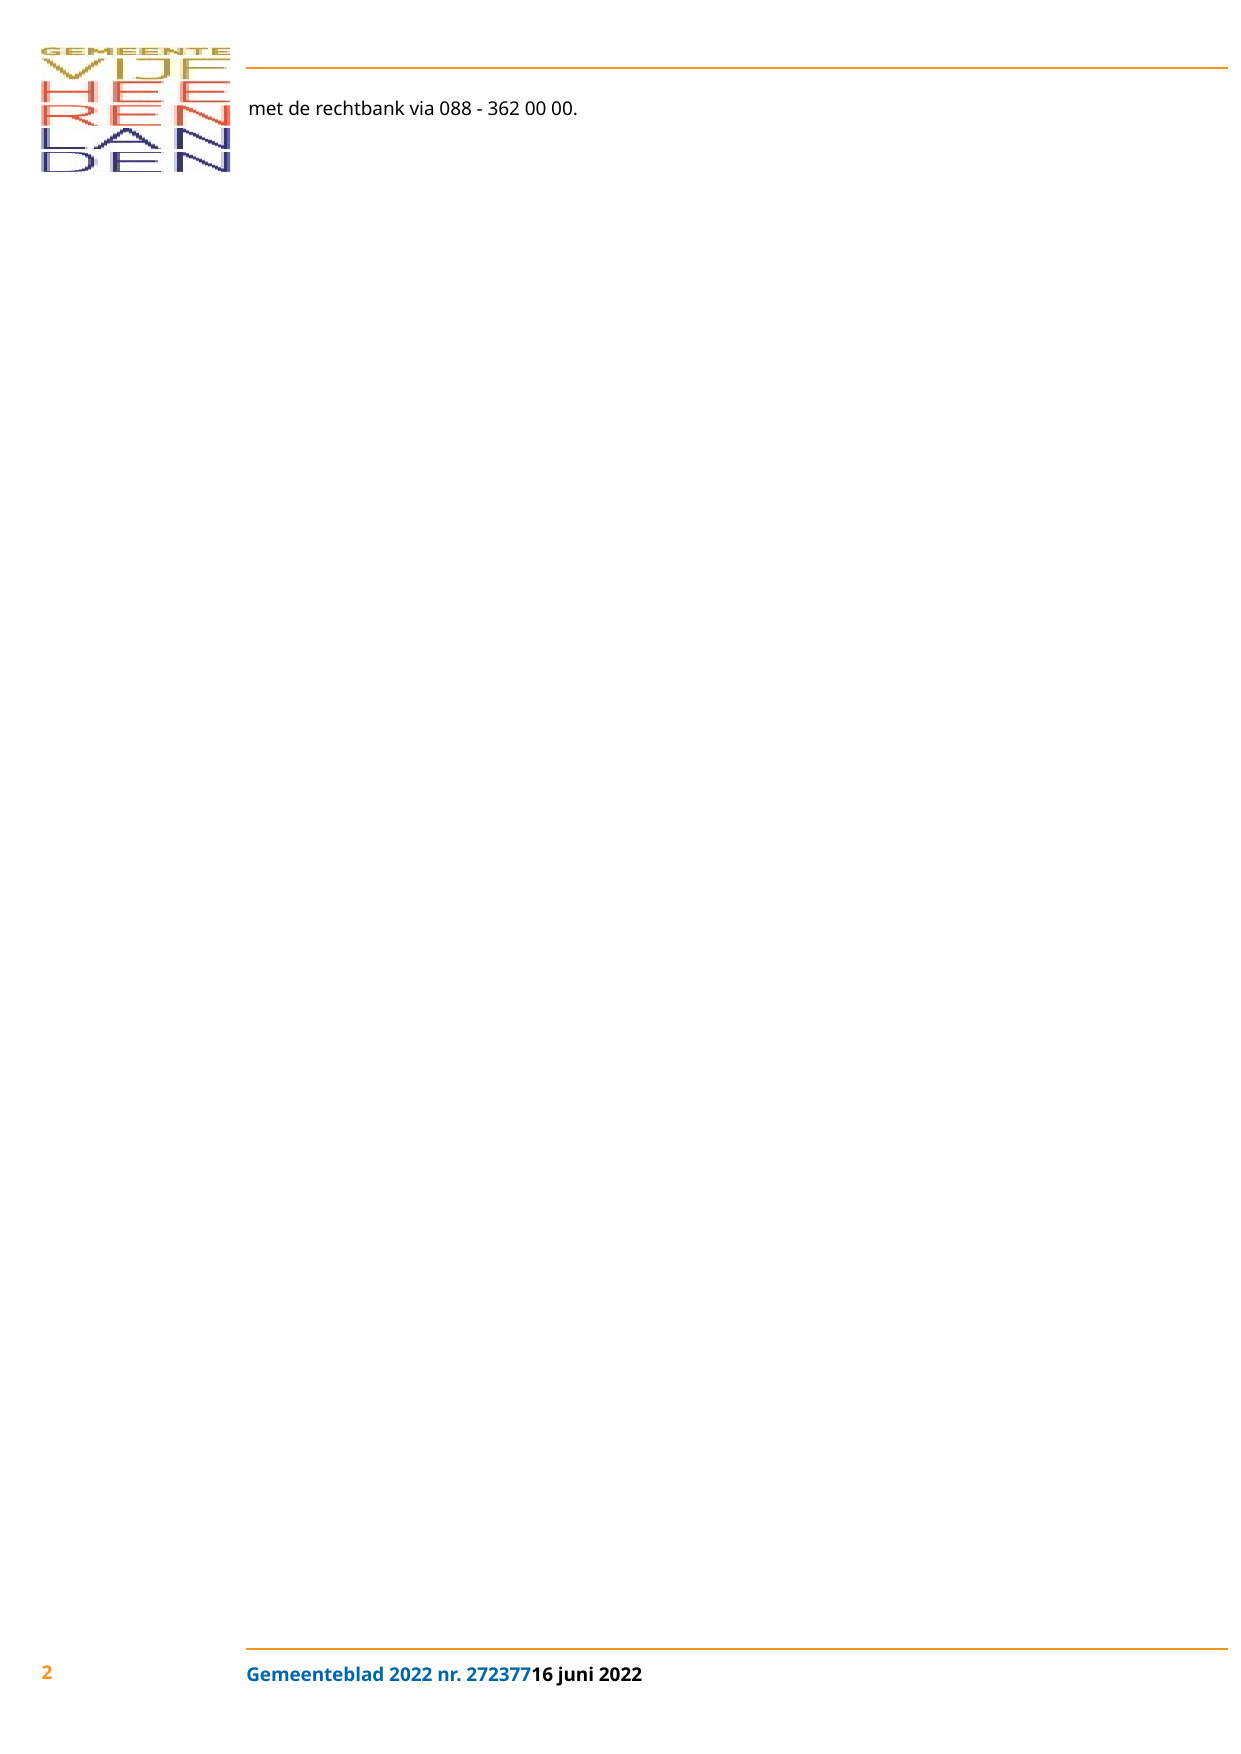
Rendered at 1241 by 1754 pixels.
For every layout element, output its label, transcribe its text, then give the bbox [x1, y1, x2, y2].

text met de rechtbank via 088 - 362 00 00. [248, 95, 1152, 121]
picture [41, 47, 231, 172]
